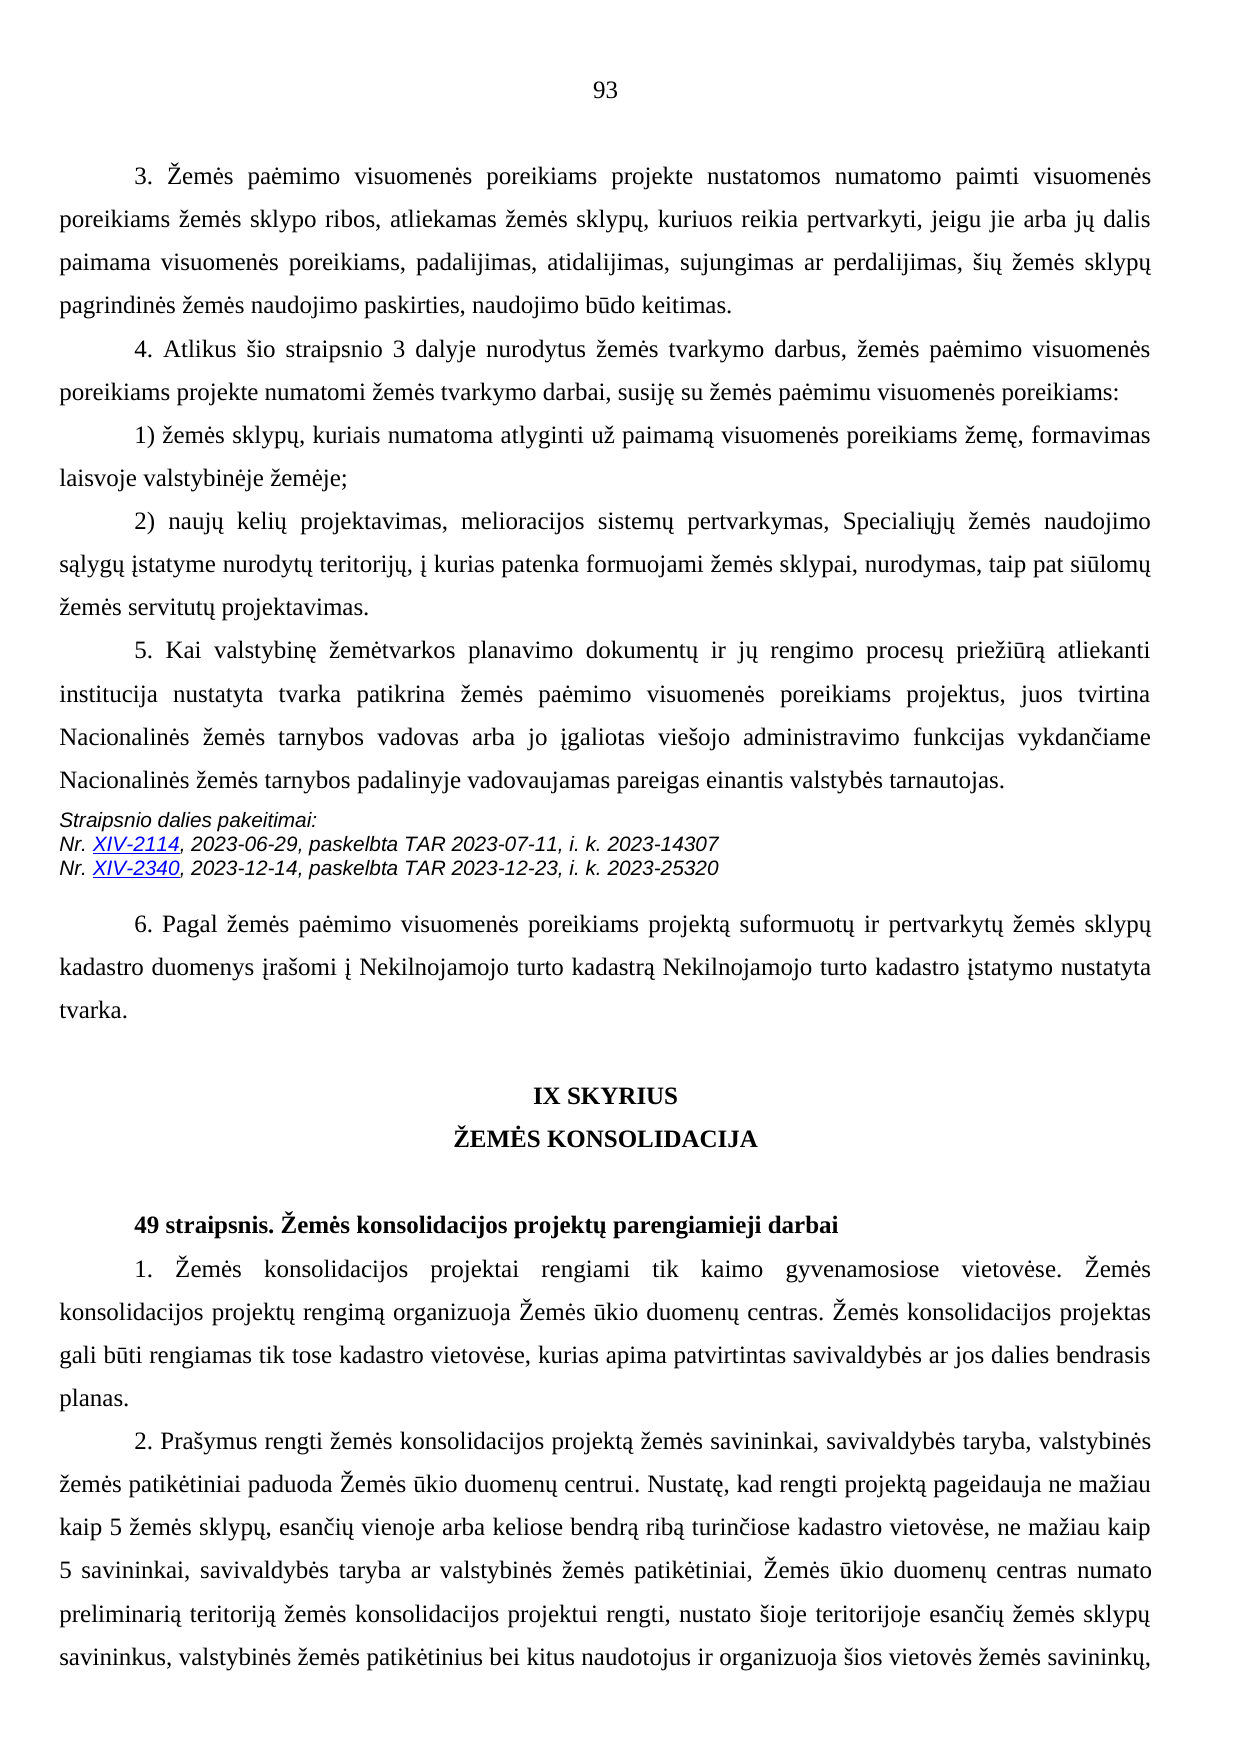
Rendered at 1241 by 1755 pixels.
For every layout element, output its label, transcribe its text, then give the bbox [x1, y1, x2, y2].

text 4. Atlikus šio straipsnio 3 dalyje nurodytus žemės tvarkymo darbus, žemės paėmimo visuomenės poreikiams projekte numatomi žemės tvarkymo darbai, susiję su žemės paėmimu visuomenės poreikiams: [59, 334, 1152, 406]
text Nr. XIV-2114, 2023-06-29, paskelbta TAR 2023-07-11, i. k. 2023-14307 [59, 832, 1152, 856]
text Straipsnio dalies pakeitimai: [59, 808, 1152, 832]
text Nr. XIV-2340, 2023-12-14, paskelbta TAR 2023-12-23, i. k. 2023-25320 [59, 856, 1152, 880]
text 3. Žemės paėmimo visuomenės poreikiams projekte nustatomos numatomo paimti visuomenės poreikiams žemės sklypo ribos, atliekamas žemės sklypų, kuriuos reikia pertvarkyti, jeigu jie arba jų dalis paimama visuomenės poreikiams, padalijimas, atidalijimas, sujungimas ar perdalijimas, šių žemės sklypų pagrindinės žemės naudojimo paskirties, naudojimo būdo keitimas. [59, 161, 1152, 319]
text 2) naujų kelių projektavimas, melioracijos sistemų pertvarkymas, Specialiųjų žemės naudojimo sąlygų įstatyme nurodytų teritorijų, į kurias patenka formuojami žemės sklypai, nurodymas, taip pat siūlomų žemės servitutų projektavimas. [59, 506, 1152, 621]
text 5. Kai valstybinę žemėtvarkos planavimo dokumentų ir jų rengimo procesų priežiūrą atliekanti institucija nustatyta tvarka patikrina žemės paėmimo visuomenės poreikiams projektus, juos tvirtina Nacionalinės žemės tarnybos vadovas arba jo įgaliotas viešojo administravimo funkcijas vykdančiame Nacionalinės žemės tarnybos padalinyje vadovaujamas pareigas einantis valstybės tarnautojas. [59, 636, 1152, 794]
text Žemės konsolidacija [59, 1124, 1152, 1153]
text 6. Pagal žemės paėmimo visuomenės poreikiams projektą suformuotų ir pertvarkytų žemės sklypų kadastro duomenys įrašomi į Nekilnojamojo turto kadastrą Nekilnojamojo turto kadastro įstatymo nustatyta tvarka. [59, 909, 1152, 1024]
text 49 straipsnis. Žemės konsolidacijos projektų parengiamieji darbai [59, 1211, 1152, 1239]
text 1) žemės sklypų, kuriais numatoma atlyginti už paimamą visuomenės poreikiams žemę, formavimas laisvoje valstybinėje žemėje; [59, 420, 1152, 492]
text 1. Žemės konsolidacijos projektai rengiami tik kaimo gyvenamosiose vietovėse. Žemės konsolidacijos projektų rengimą organizuoja Žemės ūkio duomenų centras. Žemės konsolidacijos projektas gali būti rengiamas tik tose kadastro vietovėse, kurias apima patvirtintas savivaldybės ar jos dalies bendrasis planas. [59, 1254, 1152, 1412]
text 2. Prašymus rengti žemės konsolidacijos projektą žemės savininkai, savivaldybės taryba, valstybinės žemės patikėtiniai paduoda Žemės ūkio duomenų centrui. Nustatę, kad rengti projektą pageidauja ne mažiau kaip 5 žemės sklypų, esančių vienoje arba keliose bendrą ribą turinčiose kadastro vietovėse, ne mažiau kaip 5 savininkai, savivaldybės taryba ar valstybinės žemės patikėtiniai, Žemės ūkio duomenų centras numato preliminarią teritoriją žemės konsolidacijos projektui rengti, nustato šioje teritorijoje esančių žemės sklypų savininkus, valstybinės žemės patikėtinius bei kitus naudotojus ir organizuoja šios vietovės žemės savininkų, [59, 1426, 1152, 1671]
text IX skyrius [59, 1081, 1152, 1110]
